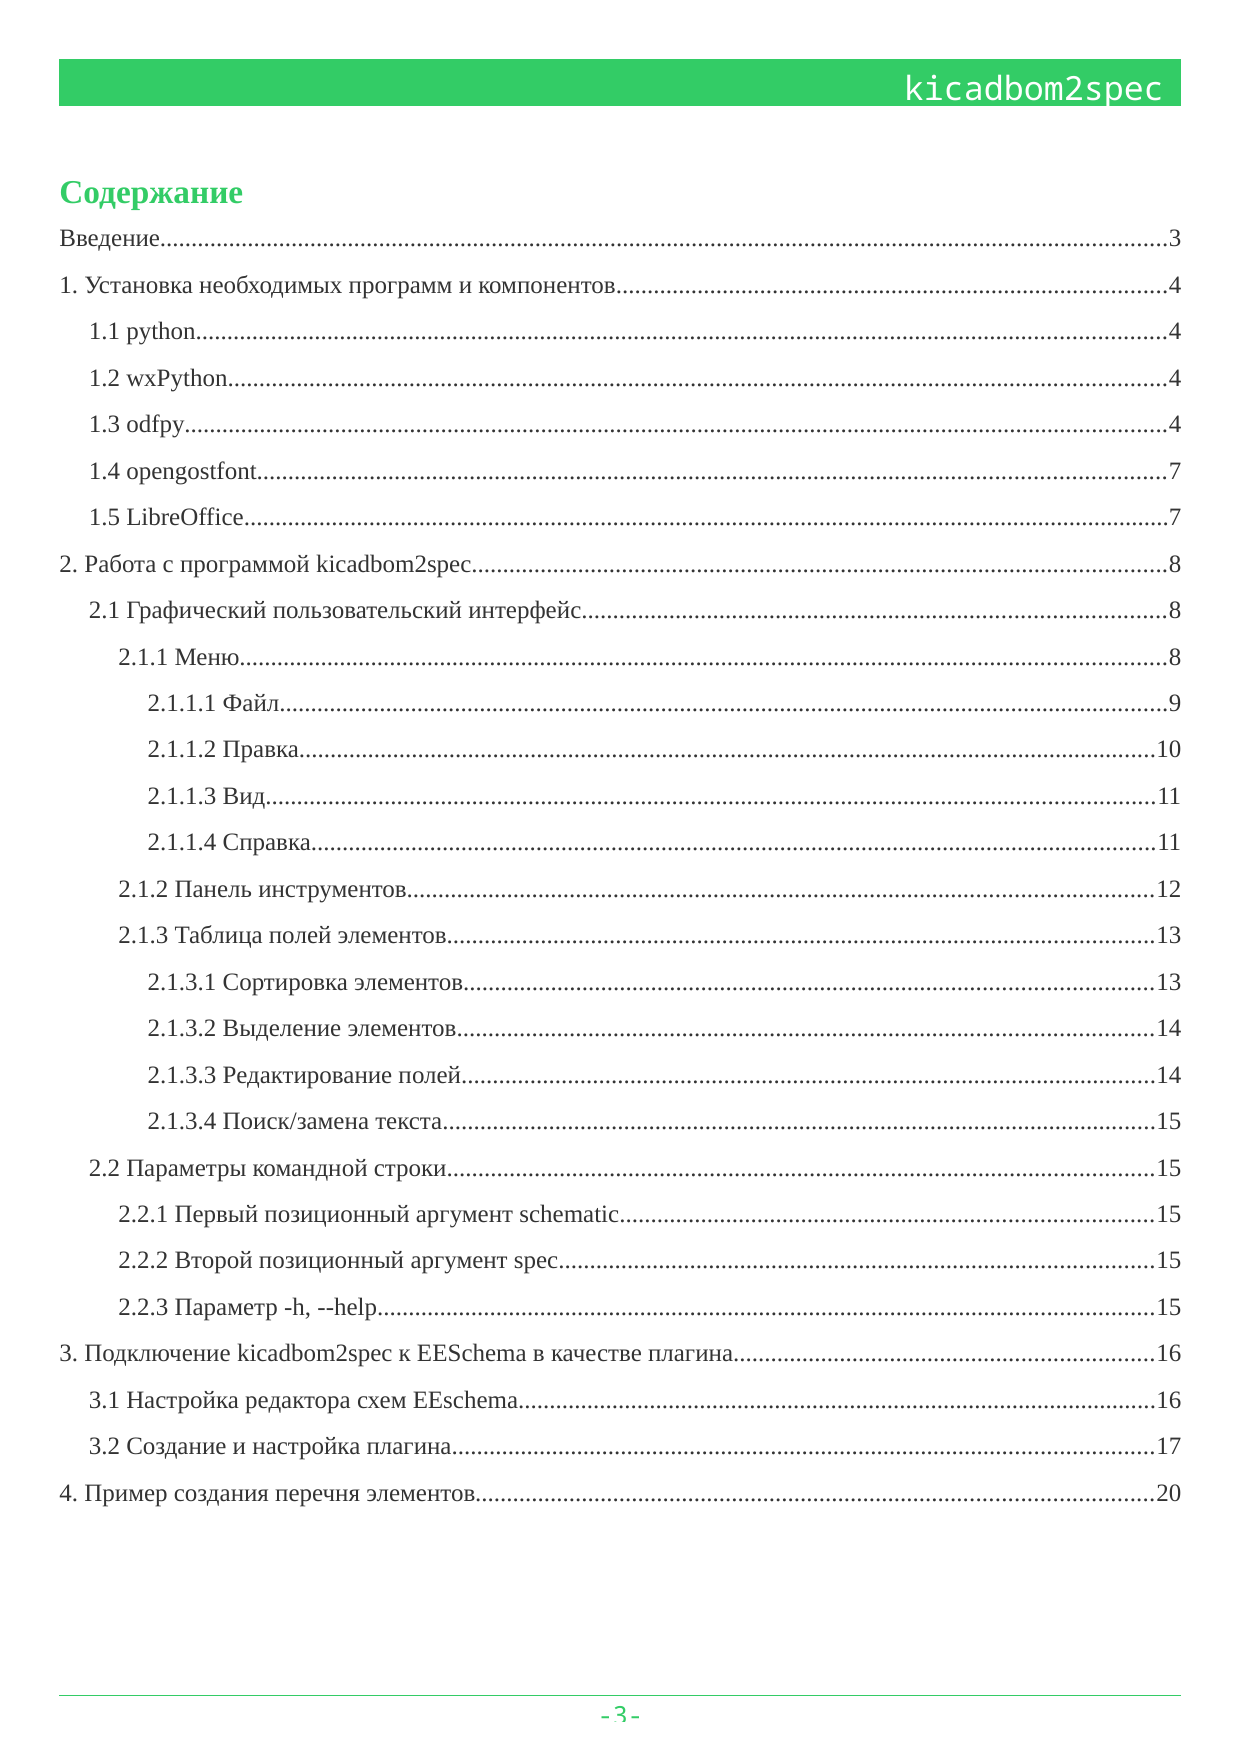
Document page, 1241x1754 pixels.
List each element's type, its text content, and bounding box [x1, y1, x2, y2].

text 3.2 Создание и настройка плагина 17 [88, 1431, 1181, 1460]
text 2.1.3.1 Сортировка элементов 13 [147, 967, 1181, 996]
subtitle Содержание [59, 173, 1181, 211]
text 1. Установка необходимых программ и компонентов 4 [59, 270, 1181, 299]
text 2. Работа с программой kicadbom2spec 8 [59, 549, 1181, 577]
text 1.1 python 4 [88, 316, 1181, 345]
text 1.2 wxPython 4 [88, 363, 1181, 392]
text 2.1.2 Панель инструментов 12 [118, 874, 1181, 903]
text 3. Подключение kicadbom2spec к EESchema в качестве плагина 16 [59, 1338, 1181, 1367]
text 2.2.3 Параметр -h, --help 15 [118, 1292, 1181, 1321]
text 2.1.1.2 Правка 10 [147, 734, 1181, 763]
text Введение 3 [59, 223, 1181, 252]
text 2.1.1.3 Вид 11 [147, 781, 1181, 810]
text 2.1.1.4 Справка 11 [147, 827, 1181, 856]
text 1.5 LibreOffice 7 [88, 502, 1181, 531]
text 1.3 odfpy 4 [88, 409, 1181, 438]
text 2.1.1.1 Файл 9 [147, 688, 1181, 717]
text 2.1.3.4 Поиск/замена текста 15 [147, 1106, 1181, 1135]
text 2.2.1 Первый позиционный аргумент schematic 15 [118, 1199, 1181, 1228]
text 2.1.3.2 Выделение элементов 14 [147, 1013, 1181, 1042]
text 2.1.1 Меню 8 [118, 642, 1181, 670]
text 3.1 Настройка редактора схем EEschema 16 [88, 1385, 1181, 1414]
text 4. Пример создания перечня элементов 20 [59, 1478, 1181, 1507]
text 2.2.2 Второй позиционный аргумент spec 15 [118, 1246, 1181, 1274]
text 2.1 Графический пользовательский интерфейс 8 [88, 595, 1181, 624]
text 2.2 Параметры командной строки 15 [88, 1153, 1181, 1181]
text 2.1.3 Таблица полей элементов 13 [118, 920, 1181, 949]
text 1.4 opengostfont 7 [88, 456, 1181, 484]
text 2.1.3.3 Редактирование полей 14 [147, 1060, 1181, 1088]
